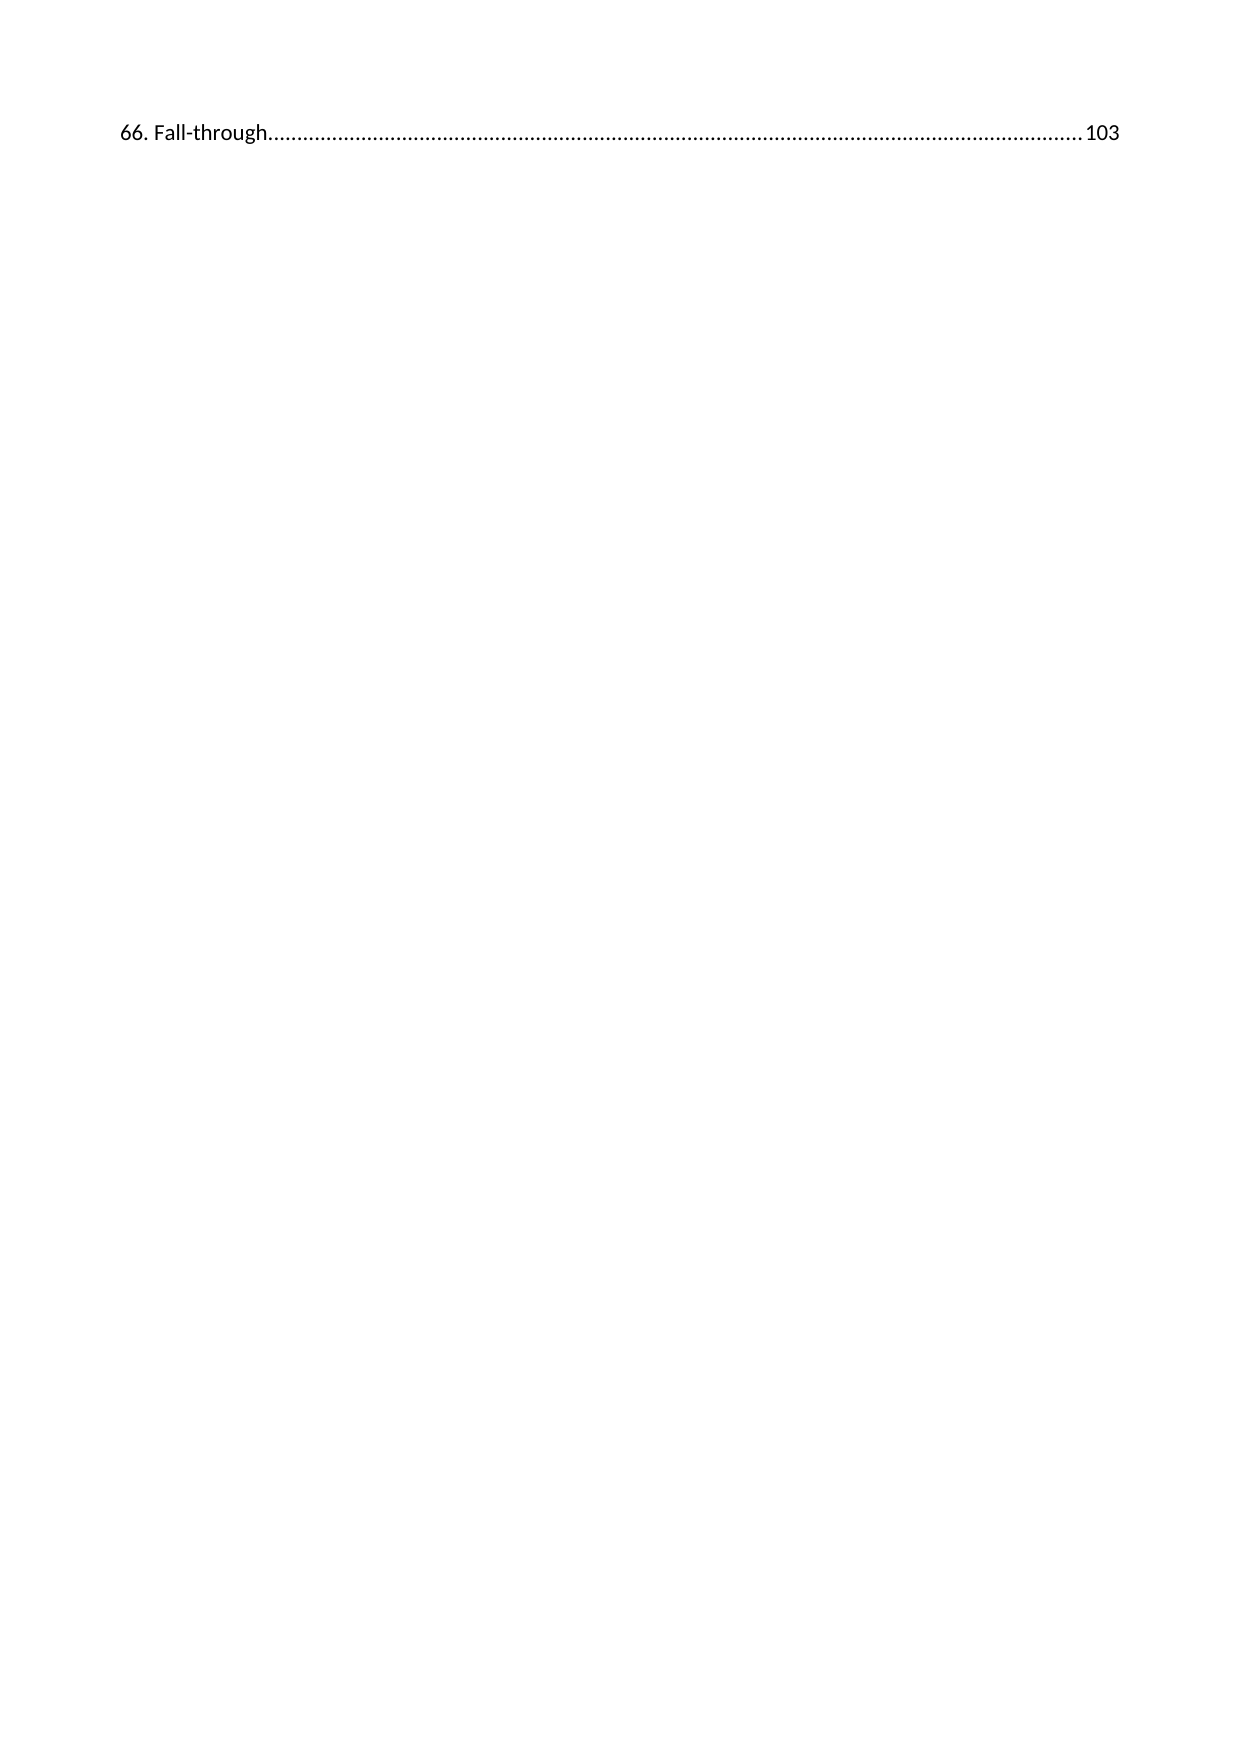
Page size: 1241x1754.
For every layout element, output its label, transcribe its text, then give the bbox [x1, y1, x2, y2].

text 66. Fall-through 103 [120, 118, 1120, 146]
